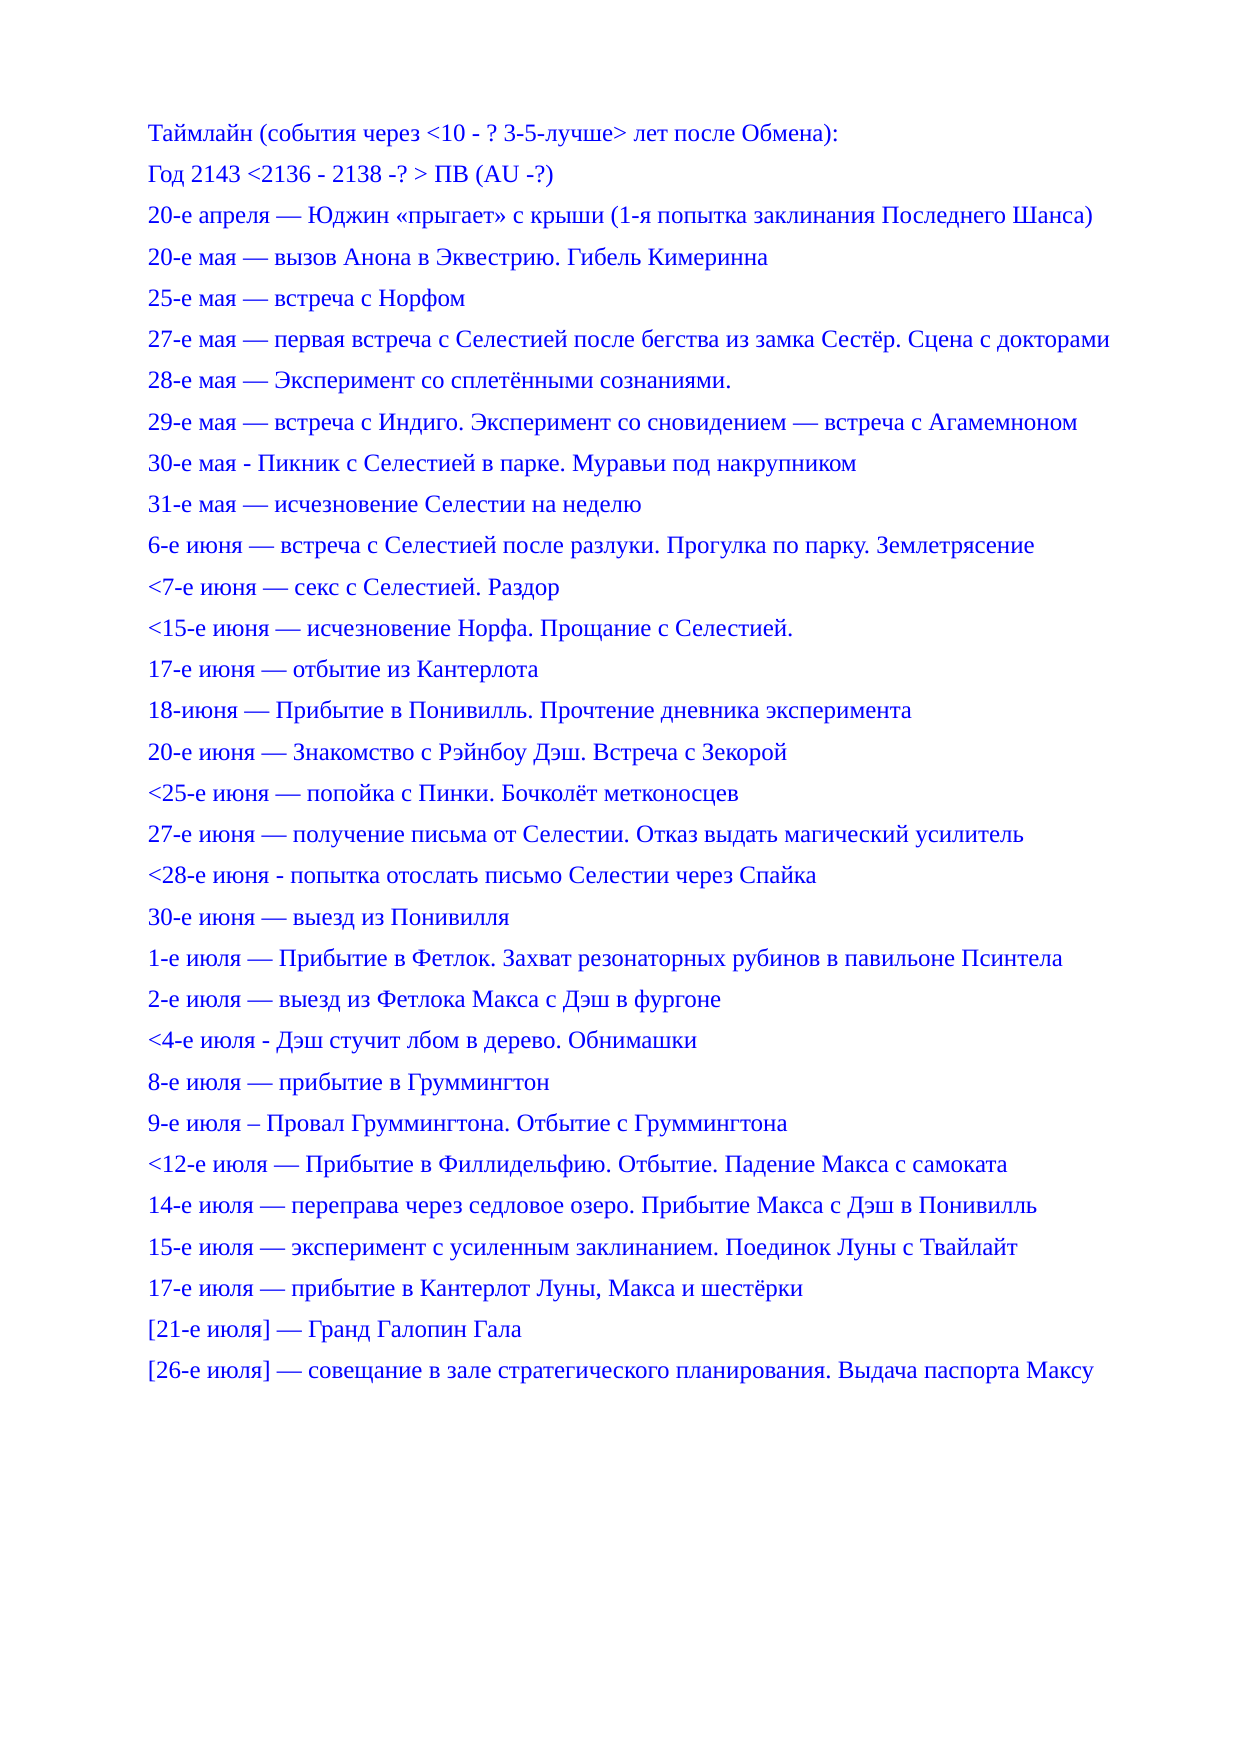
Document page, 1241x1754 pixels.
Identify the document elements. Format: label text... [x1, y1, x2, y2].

text 8-е июля — прибытие в Груммингтон [118, 1067, 1122, 1096]
text Год 2143 <2136 - 2138 -? > ПВ (AU -?) [118, 159, 1122, 188]
text 17-е июля — прибытие в Кантерлот Луны, Макса и шестёрки [118, 1273, 1122, 1302]
text 27-е мая — первая встреча с Селестией после бегства из замка Сестёр. Сцена с докторами [118, 324, 1122, 353]
text <4-е июля - Дэш стучит лбом в дерево. Обнимашки [118, 1026, 1122, 1054]
text <25-е июня — попойка с Пинки. Бочколёт метконосцев [118, 778, 1122, 807]
text <28-е июня - попытка отослать письмо Селестии через Спайка [118, 861, 1122, 889]
text 28-е мая — Эксперимент со сплетёнными сознаниями. [118, 366, 1122, 394]
text <15-е июня — исчезновение Норфа. Прощание с Селестией. [118, 613, 1122, 642]
text 6-е июня — встреча с Селестией после разлуки. Прогулка по парку. Землетрясение [118, 531, 1122, 559]
text 20-е мая — вызов Анона в Эквестрию. Гибель Кимеринна [118, 242, 1122, 271]
text <12-е июля — Прибытие в Филлидельфию. Отбытие. Падение Макса с самоката [118, 1149, 1122, 1178]
text <7-е июня — секс с Селестией. Раздор [118, 572, 1122, 601]
text 15-е июля — эксперимент с усиленным заклинанием. Поединок Луны с Твайлайт [118, 1232, 1122, 1261]
text 20-е июня — Знакомство с Рэйнбоу Дэш. Встреча с Зекорой [118, 737, 1122, 766]
text Таймлайн (события через <10 - ? 3-5-лучше> лет после Обмена): [118, 118, 1122, 147]
text 30-е июня — выезд из Понивилля [118, 902, 1122, 931]
text [26-е июля] — совещание в зале стратегического планирования. Выдача паспорта Максу [118, 1356, 1122, 1384]
text 9-е июля – Провал Груммингтона. Отбытие с Груммингтона [118, 1108, 1122, 1137]
text 29-е мая — встреча с Индиго. Эксперимент со сновидением — встреча с Агамемноном [118, 407, 1122, 436]
text 31-е мая — исчезновение Селестии на неделю [118, 489, 1122, 518]
text 1-е июля — Прибытие в Фетлок. Захват резонаторных рубинов в павильоне Псинтела [118, 943, 1122, 972]
text 30-е мая - Пикник с Селестией в парке. Муравьи под накрупником [118, 448, 1122, 477]
text 2-е июля — выезд из Фетлока Макса с Дэш в фургоне [118, 984, 1122, 1013]
text 14-е июля — переправа через седловое озеро. Прибытие Макса с Дэш в Понивилль [118, 1191, 1122, 1219]
text 20-е апреля — Юджин «прыгает» с крыши (1-я попытка заклинания Последнего Шанса) [118, 201, 1122, 229]
text 25-е мая — встреча с Норфом [118, 283, 1122, 312]
text 27-е июня — получение письма от Селестии. Отказ выдать магический усилитель [118, 819, 1122, 848]
text 17-е июня — отбытие из Кантерлота [118, 654, 1122, 683]
text [21-е июля] — Гранд Галопин Гала [118, 1314, 1122, 1343]
text 18-июня — Прибытие в Понивилль. Прочтение дневника эксперимента [118, 696, 1122, 724]
